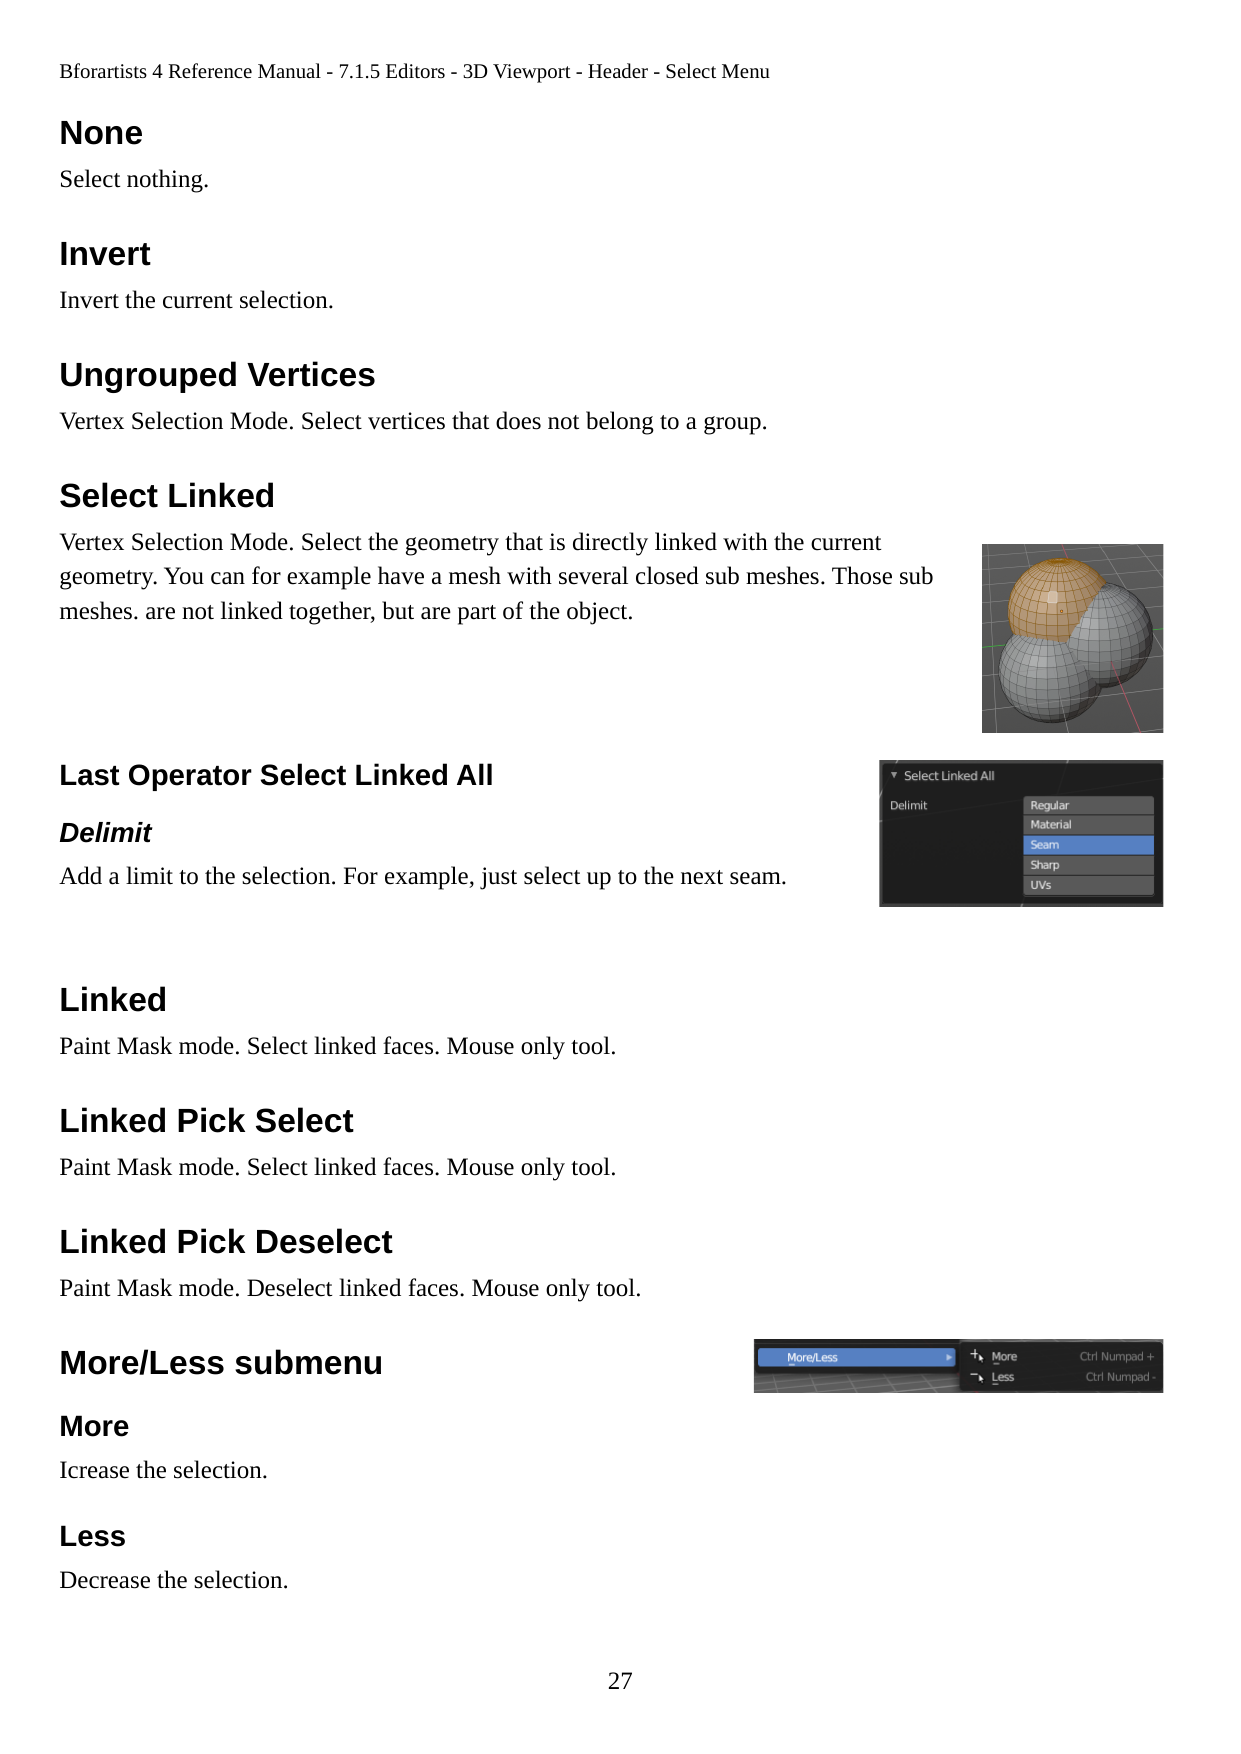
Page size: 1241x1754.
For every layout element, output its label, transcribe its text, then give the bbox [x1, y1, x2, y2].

subtitle Last Operator Select Linked All [59, 758, 1181, 791]
text Decrease the selection. [59, 1565, 1181, 1593]
subtitle More [59, 1408, 1181, 1442]
text Vertex Selection Mode. Select vertices that does not belong to a group. [59, 406, 1181, 434]
text Vertex Selection Mode. Select the geometry that is directly linked with the current geometry. You can for example have a mesh with several closed sub meshes. Those sub meshes. are not linked together, but are part of the object. [59, 527, 1181, 624]
subtitle [1164, 1343, 1181, 1381]
subtitle Ungrouped Vertices [59, 355, 1181, 393]
text Select nothing. [59, 164, 1181, 192]
text Add a limit to the selection. For example, just select up to the next seam. [59, 861, 879, 889]
subtitle Select Linked [59, 476, 1181, 514]
text Paint Mask mode. Select linked faces. Mouse only tool. [59, 1031, 1181, 1059]
text Paint Mask mode. Deselect linked faces. Mouse only tool. [59, 1273, 1181, 1302]
subtitle Invert [59, 234, 1181, 272]
subtitle Linked Pick Select [59, 1101, 1181, 1139]
subtitle Less [59, 1518, 1181, 1552]
subtitle [1164, 816, 1181, 848]
text Paint Mask mode. Select linked faces. Mouse only tool. [59, 1152, 1181, 1181]
picture [982, 544, 1164, 733]
subtitle Delimit [59, 816, 879, 848]
text Icrease the selection. [59, 1455, 1181, 1483]
picture [753, 1339, 1164, 1393]
subtitle More/Less submenu [59, 1343, 753, 1381]
picture [879, 760, 1164, 907]
subtitle None [59, 113, 1181, 151]
subtitle Linked [59, 980, 1181, 1018]
text Invert the current selection. [59, 285, 1181, 313]
subtitle Linked Pick Deselect [59, 1222, 1181, 1260]
